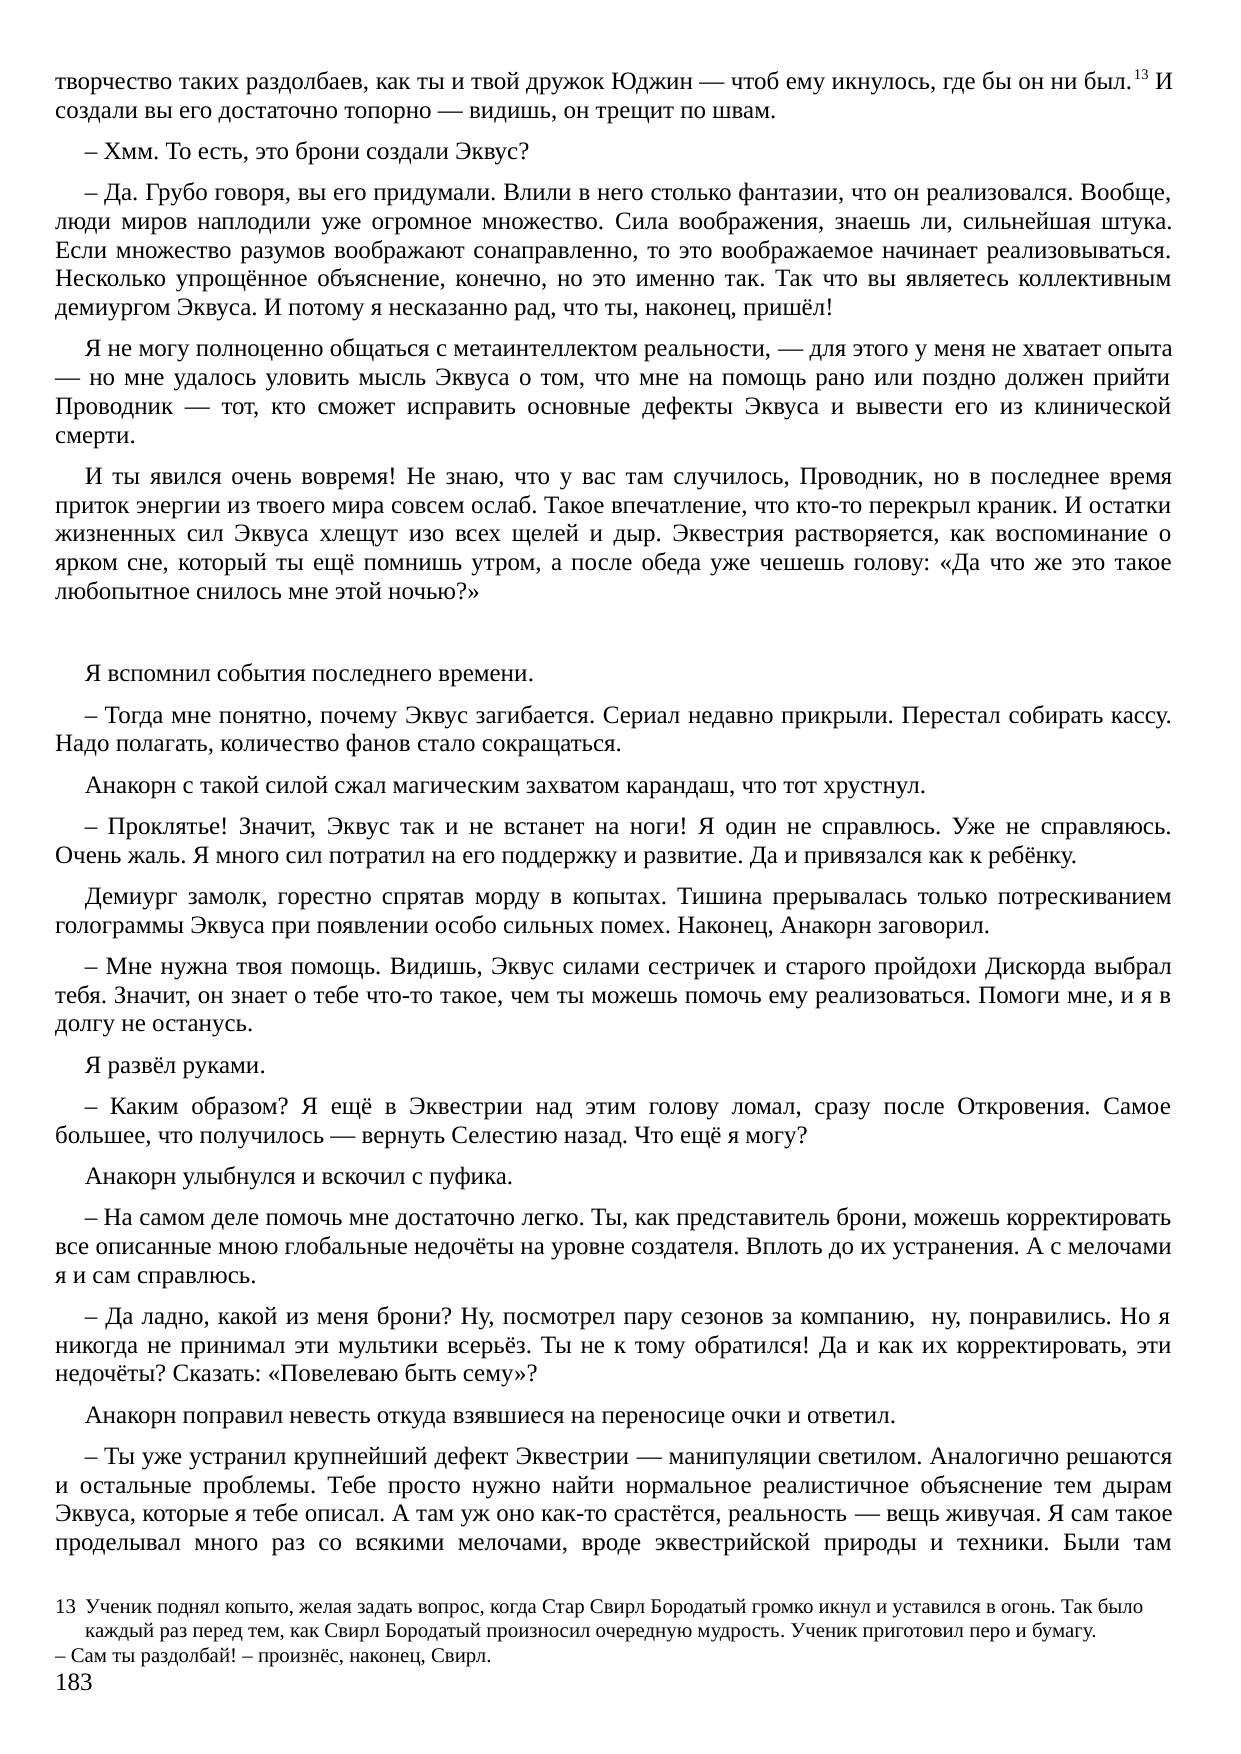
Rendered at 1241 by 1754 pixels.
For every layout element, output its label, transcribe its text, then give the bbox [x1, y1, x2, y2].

text – Тогда мне понятно, почему Эквус загибается. Сериал недавно прикрыли. Перестал собирать кассу. Надо полагать, количество фанов стало сокращаться. [55, 700, 1173, 757]
text Ученик поднял копыто, желая задать вопрос, когда Стар Свирл Бородатый громко икнул и уставился в огонь. Так было каждый раз перед тем, как Свирл Бородатый произносил очередную мудрость. Ученик приготовил перо и бумагу. [55, 1594, 1173, 1642]
text – Мне нужна твоя помощь. Видишь, Эквус силами сестричек и старого пройдохи Дискорда выбрал тебя. Значит, он знает о тебе что-то такое, чем ты можешь помочь ему реализоваться. Помоги мне, и я в долгу не останусь. [55, 951, 1173, 1037]
text – Каким образом? Я ещё в Эквестрии над этим голову ломал, сразу после Откровения. Самое большее, что получилось — вернуть Селестию назад. Что ещё я могу? [55, 1091, 1173, 1148]
text И ты явился очень вовремя! Не знаю, что у вас там случилось, Проводник, но в последнее время приток энергии из твоего мира совсем ослаб. Такое впечатление, что кто-то перекрыл краник. И остатки жизненных сил Эквуса хлещут изо всех щелей и дыр. Эквестрия растворяется, как воспоминание о ярком сне, который ты ещё помнишь утром, а после обеда уже чешешь голову: «Да что же это такое любопытное снилось мне этой ночью?» [55, 461, 1173, 605]
text – Да ладно, какой из меня брони? Ну, посмотрел пару сезонов за компанию, ну, понравились. Но я никогда не принимал эти мультики всерьёз. Ты не к тому обратился! Да и как их корректировать, эти недочёты? Сказать: «Повелеваю быть сему»? [55, 1301, 1173, 1387]
text Анакорн поправил невесть откуда взявшиеся на переносице очки и ответил. [55, 1400, 1173, 1428]
text Анакорн улыбнулся и вскочил с пуфика. [55, 1161, 1173, 1190]
text – Хмм. То есть, это брони создали Эквус? [55, 136, 1173, 165]
text – На самом деле помочь мне достаточно легко. Ты, как представитель брони, можешь корректировать все описанные мною глобальные недочёты на уровне создателя. Вплоть до их устранения. А с мелочами я и сам справлюсь. [55, 1202, 1173, 1288]
text Я развёл руками. [55, 1050, 1173, 1078]
text – Да. Грубо говоря, вы его придумали. Влили в него столько фантазии, что он реализовался. Вообще, люди миров наплодили уже огромное множество. Сила воображения, знаешь ли, сильнейшая штука. Если множество разумов воображают сонаправленно, то это воображаемое начинает реализовываться. Несколько упрощённое объяснение, конечно, но это именно так. Так что вы являетесь коллективным демиургом Эквуса. И потому я несказанно рад, что ты, наконец, пришёл! [55, 177, 1173, 321]
text Анакорн с такой силой сжал магическим захватом карандаш, что тот хрустнул. [55, 770, 1173, 798]
text – Ты уже устранил крупнейший дефект Эквестрии — манипуляции светилом. Аналогично решаются и остальные проблемы. Тебе просто нужно найти нормальное реалистичное объяснение тем дырам Эквуса, которые я тебе описал. А там уж оно как-то срастётся, реальность — вещь живучая. Я сам такое проделывал много раз со всякими мелочами, вроде эквестрийской природы и техники. Были там [55, 1441, 1173, 1556]
text – Проклятье! Значит, Эквус так и не встанет на ноги! Я один не справлюсь. Уже не справляюсь. Очень жаль. Я много сил потратил на его поддержку и развитие. Да и привязался как к ребёнку. [55, 811, 1173, 868]
text Демиург замолк, горестно спрятав морду в копытах. Тишина прерывалась только потрескиванием голограммы Эквуса при появлении особо сильных помех. Наконец, Анакорн заговорил. [55, 881, 1173, 938]
text Я не могу полноценно общаться с метаинтеллектом реальности, — для этого у меня не хватает опыта — но мне удалось уловить мысль Эквуса о том, что мне на помощь рано или поздно должен прийти Проводник — тот, кто сможет исправить основные дефекты Эквуса и вывести его из клинической смерти. [55, 333, 1173, 448]
text творчество таких раздолбаев, как ты и твой дружок Юджин — чтоб ему икнулось, где бы он ни был. И создали вы его достаточно топорно — видишь, он трещит по швам. [55, 66, 1173, 123]
text – Сам ты раздолбай! – произнёс, наконец, Свирл. [55, 1642, 1173, 1667]
text Я вспомнил события последнего времени. [55, 658, 1173, 687]
